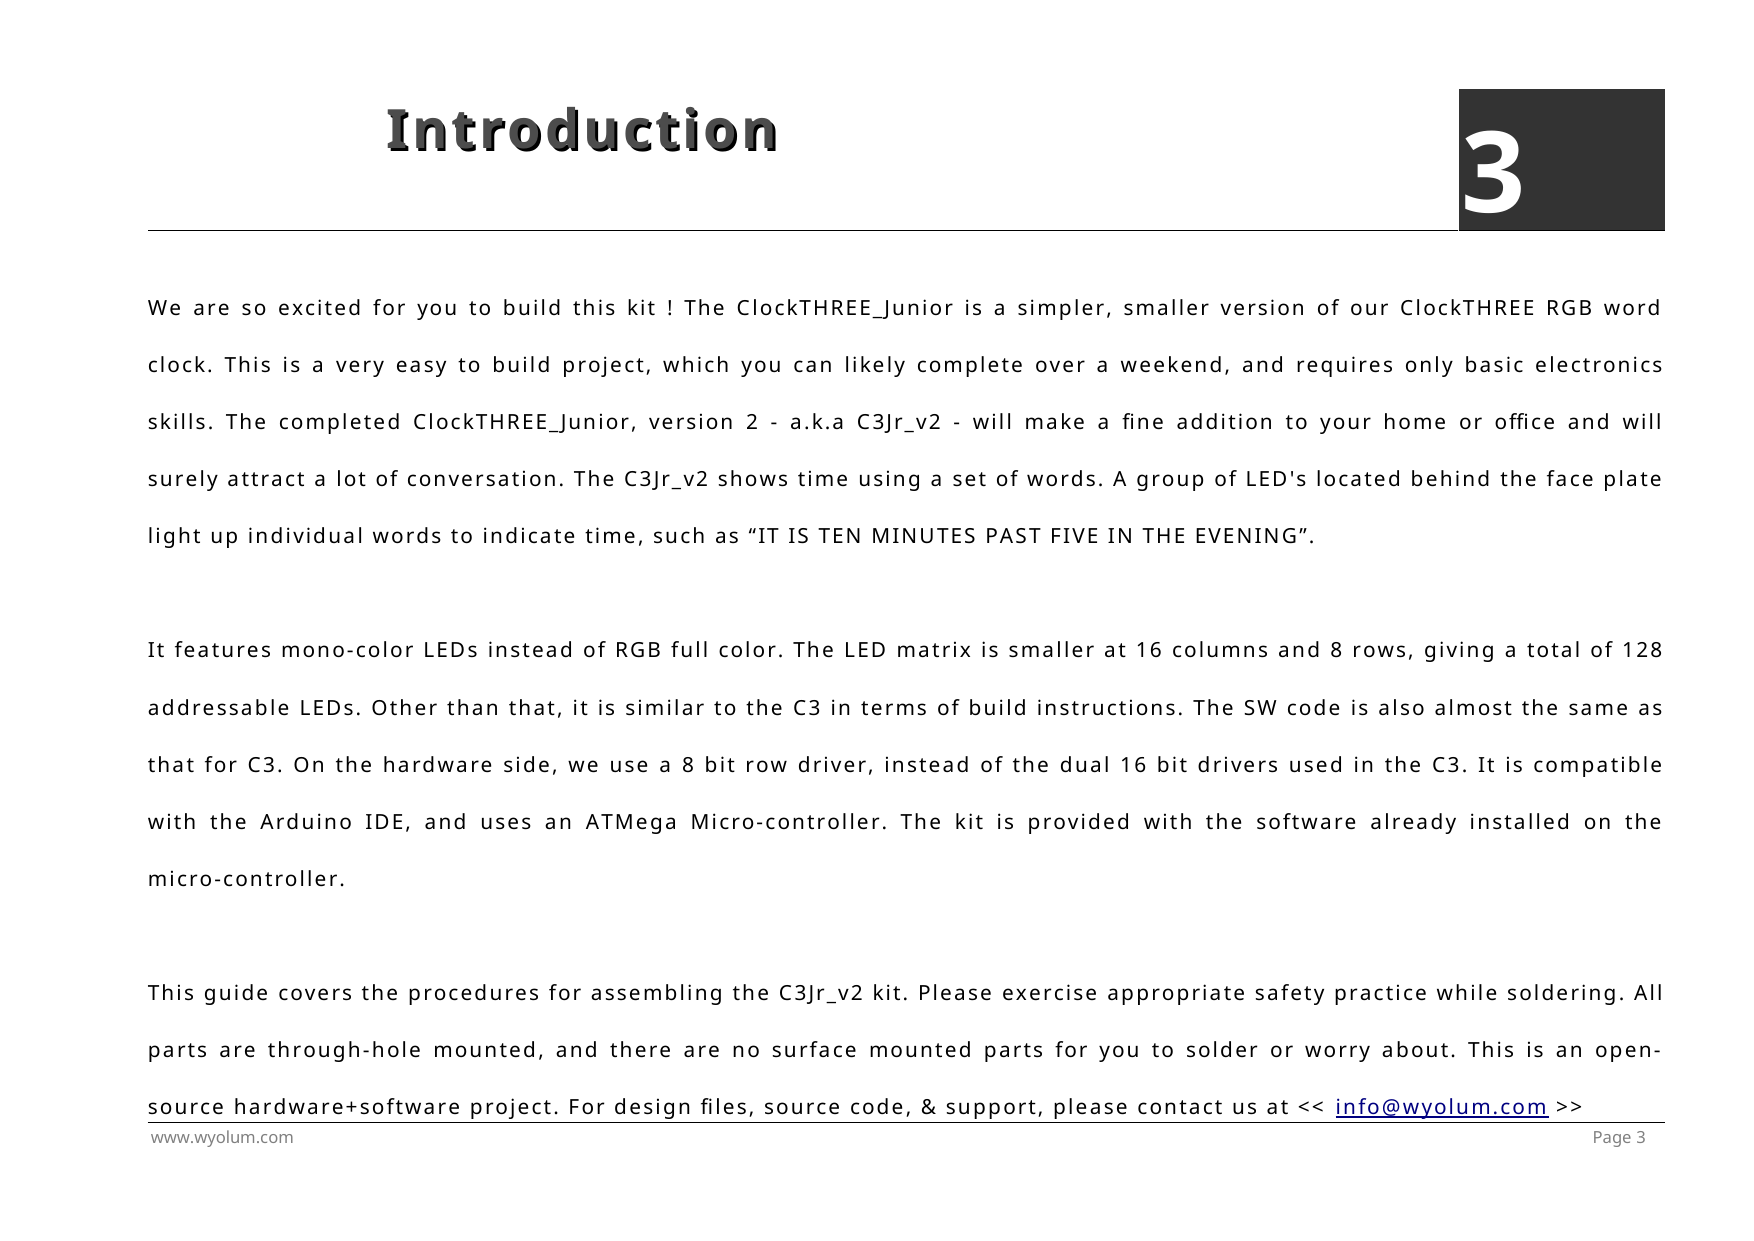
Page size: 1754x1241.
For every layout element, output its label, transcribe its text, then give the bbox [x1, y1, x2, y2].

text It features mono-color LEDs instead of RGB full color. The LED matrix is smaller at 16 columns and 8 rows, giving a total of 128 addressable LEDs. Other than that, it is similar to the C3 in terms of build instructions. The SW code is also almost the same as that for C3. On the hardware side, we use a 8 bit row driver, instead of the dual 16 bit drivers used in the C3. It is compatible with the Arduino IDE, and uses an ATMega Micro-controller. The kit is provided with the software already installed on the micro-controller. [148, 635, 1665, 892]
table_cell [354, 183, 1458, 230]
text This guide covers the procedures for assembling the C3Jr_v2 kit. Please exercise appropriate safety practice while soldering. All parts are through-hole mounted, and there are no surface mounted parts for you to solder or worry about. This is an open-source hardware+software project. For design files, source code, & support, please contact us at << info@wyolum.com >> [148, 978, 1665, 1121]
table_header Introduction [354, 89, 1458, 183]
text We are so excited for you to build this kit ! The ClockTHREE_Junior is a simpler, smaller version of our ClockTHREE RGB word clock. This is a very easy to build project, which you can likely complete over a weekend, and requires only basic electronics skills. The completed ClockTHREE_Junior, version 2 - a.k.a C3Jr_v2 - will make a fine addition to your home or office and will surely attract a lot of conversation. The C3Jr_v2 shows time using a set of words. A group of LED's located behind the face plate light up individual words to indicate time, such as “IT IS TEN MINUTES PAST FIVE IN THE EVENING”. [148, 293, 1665, 550]
table_header 3 [1459, 89, 1665, 230]
table_header [148, 89, 354, 183]
table_cell [148, 183, 354, 230]
